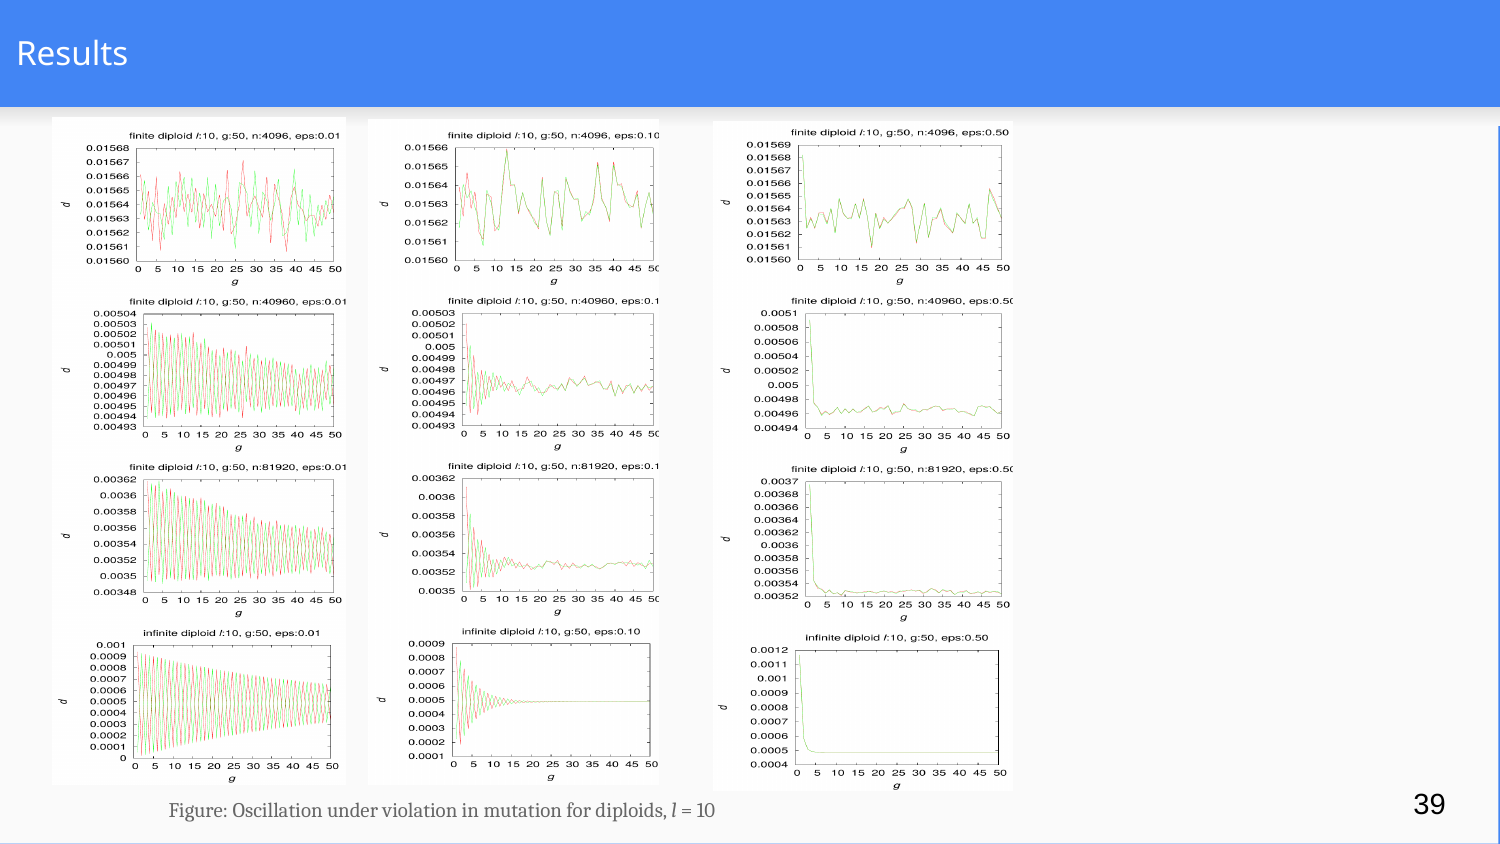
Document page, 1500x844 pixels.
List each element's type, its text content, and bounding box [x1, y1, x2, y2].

text_box Figure: Oscillation under violation in mutation for diploids, l = 10 [153, 791, 864, 832]
picture [368, 119, 659, 785]
picture [52, 117, 346, 785]
picture [713, 121, 1013, 791]
title Results [16, 2, 1464, 102]
